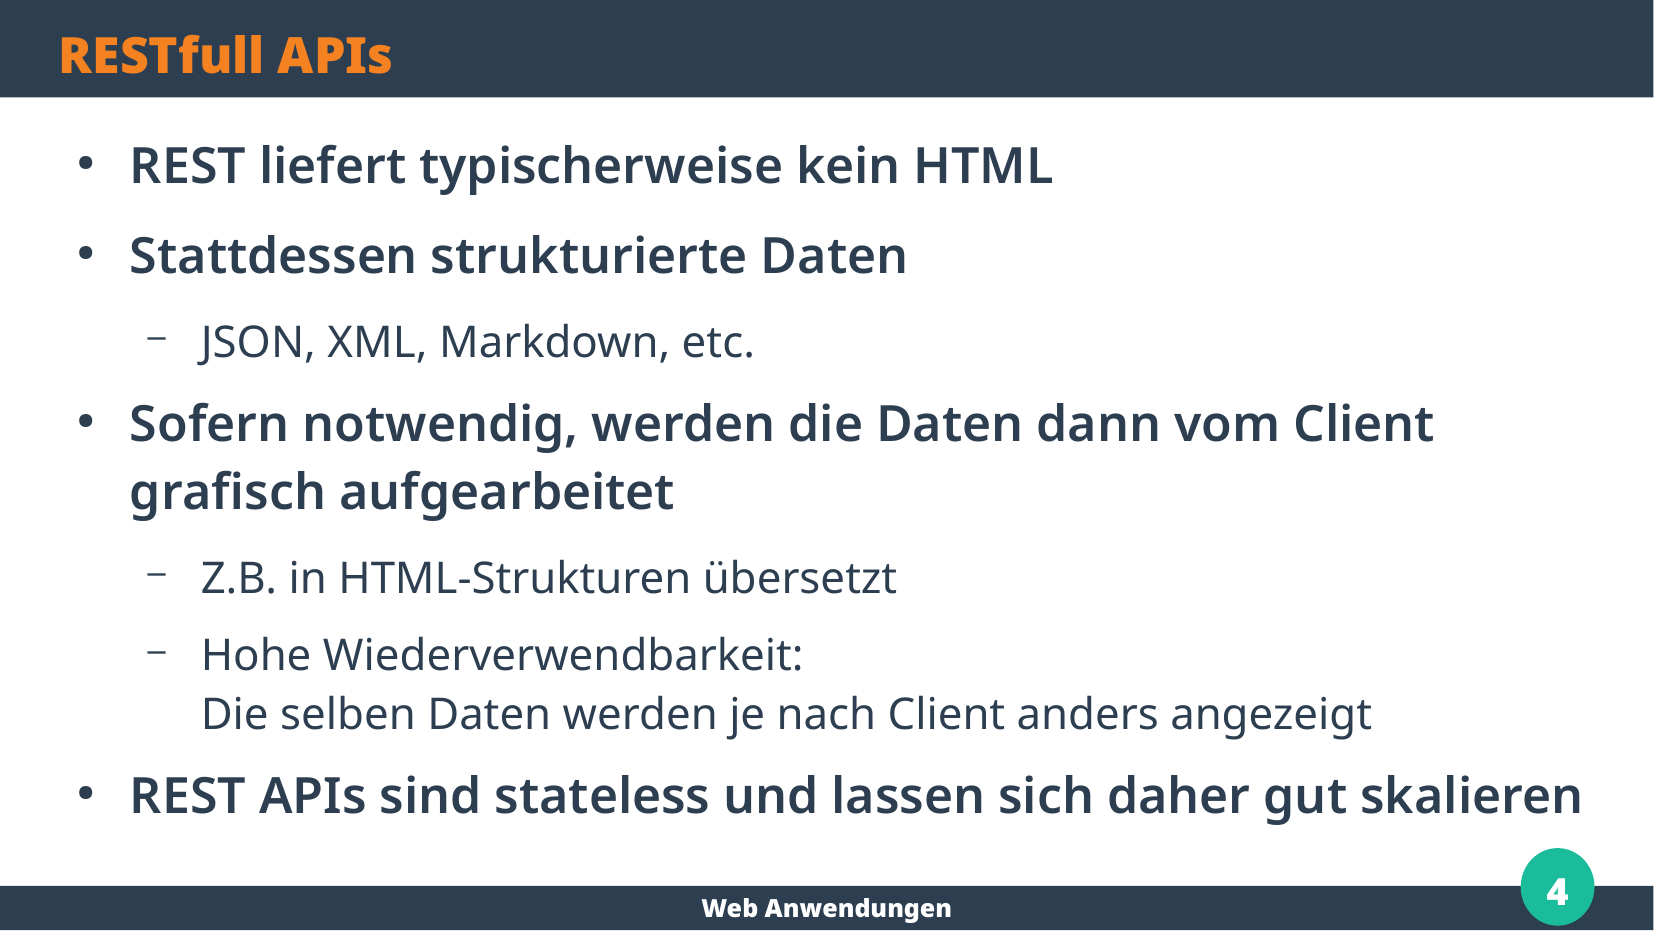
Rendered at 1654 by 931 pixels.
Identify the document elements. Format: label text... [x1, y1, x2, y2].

list REST liefert typischerweise kein HTML Stattdessen strukturierte Daten JSON, XML, Markdown, etc. Sofern notwendig, werden die Daten dann vom Client grafisch aufgearbeitet Z.B. in HTML-Strukturen übersetzt Hohe Wiederverwendbarkeit: Die selben Daten werden je nach Client anders angezeigt REST APIs sind stateless und lassen sich daher gut skalieren [59, 129, 1595, 864]
title RESTfull APIs [59, 8, 1595, 89]
